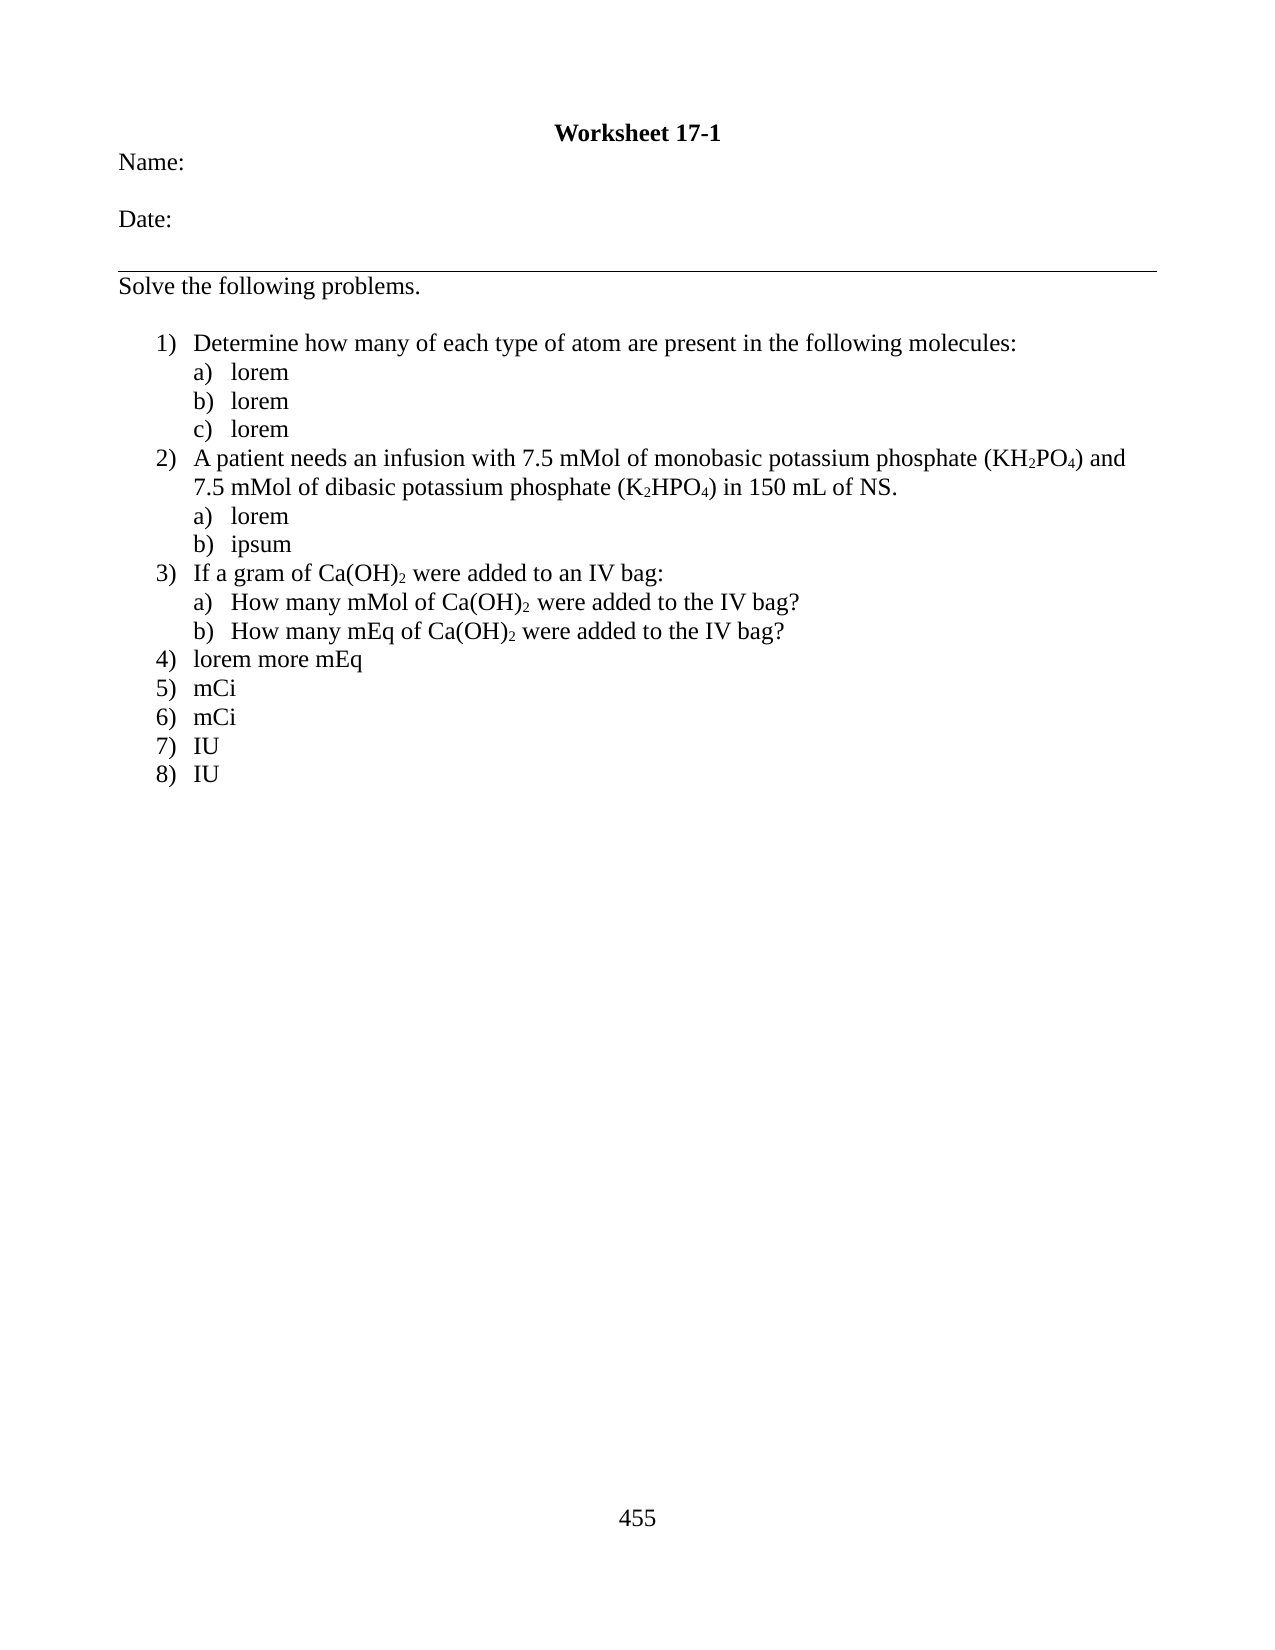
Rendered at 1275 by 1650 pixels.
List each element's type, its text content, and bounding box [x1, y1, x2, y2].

text Name: [118, 147, 1157, 176]
list lorem [193, 501, 1157, 529]
list A patient needs an infusion with 7.5 mMol of monobasic potassium phosphate (KH2PO4) and 7.5 mMol of dibasic potassium phosphate (K2HPO4) in 150 mL of NS. [156, 443, 1157, 501]
list lorem more mEq [156, 644, 1157, 673]
list lorem [193, 357, 1157, 386]
list mCi [156, 702, 1157, 731]
list If a gram of Ca(OH)2 were added to an IV bag: [156, 558, 1157, 587]
list IU [156, 731, 1157, 759]
list mCi [156, 673, 1157, 702]
list IU [156, 759, 1157, 788]
text Worksheet 17-1 [118, 118, 1157, 147]
list Determine how many of each type of atom are present in the following molecules: [156, 328, 1157, 357]
text Date: [118, 204, 1157, 233]
list How many mEq of Ca(OH)2 were added to the IV bag? [193, 616, 1157, 644]
list ipsum [193, 529, 1157, 558]
text Solve the following problems. [118, 272, 1157, 299]
list How many mMol of Ca(OH)2 were added to the IV bag? [193, 587, 1157, 616]
list lorem [193, 386, 1157, 414]
list lorem [193, 414, 1157, 443]
